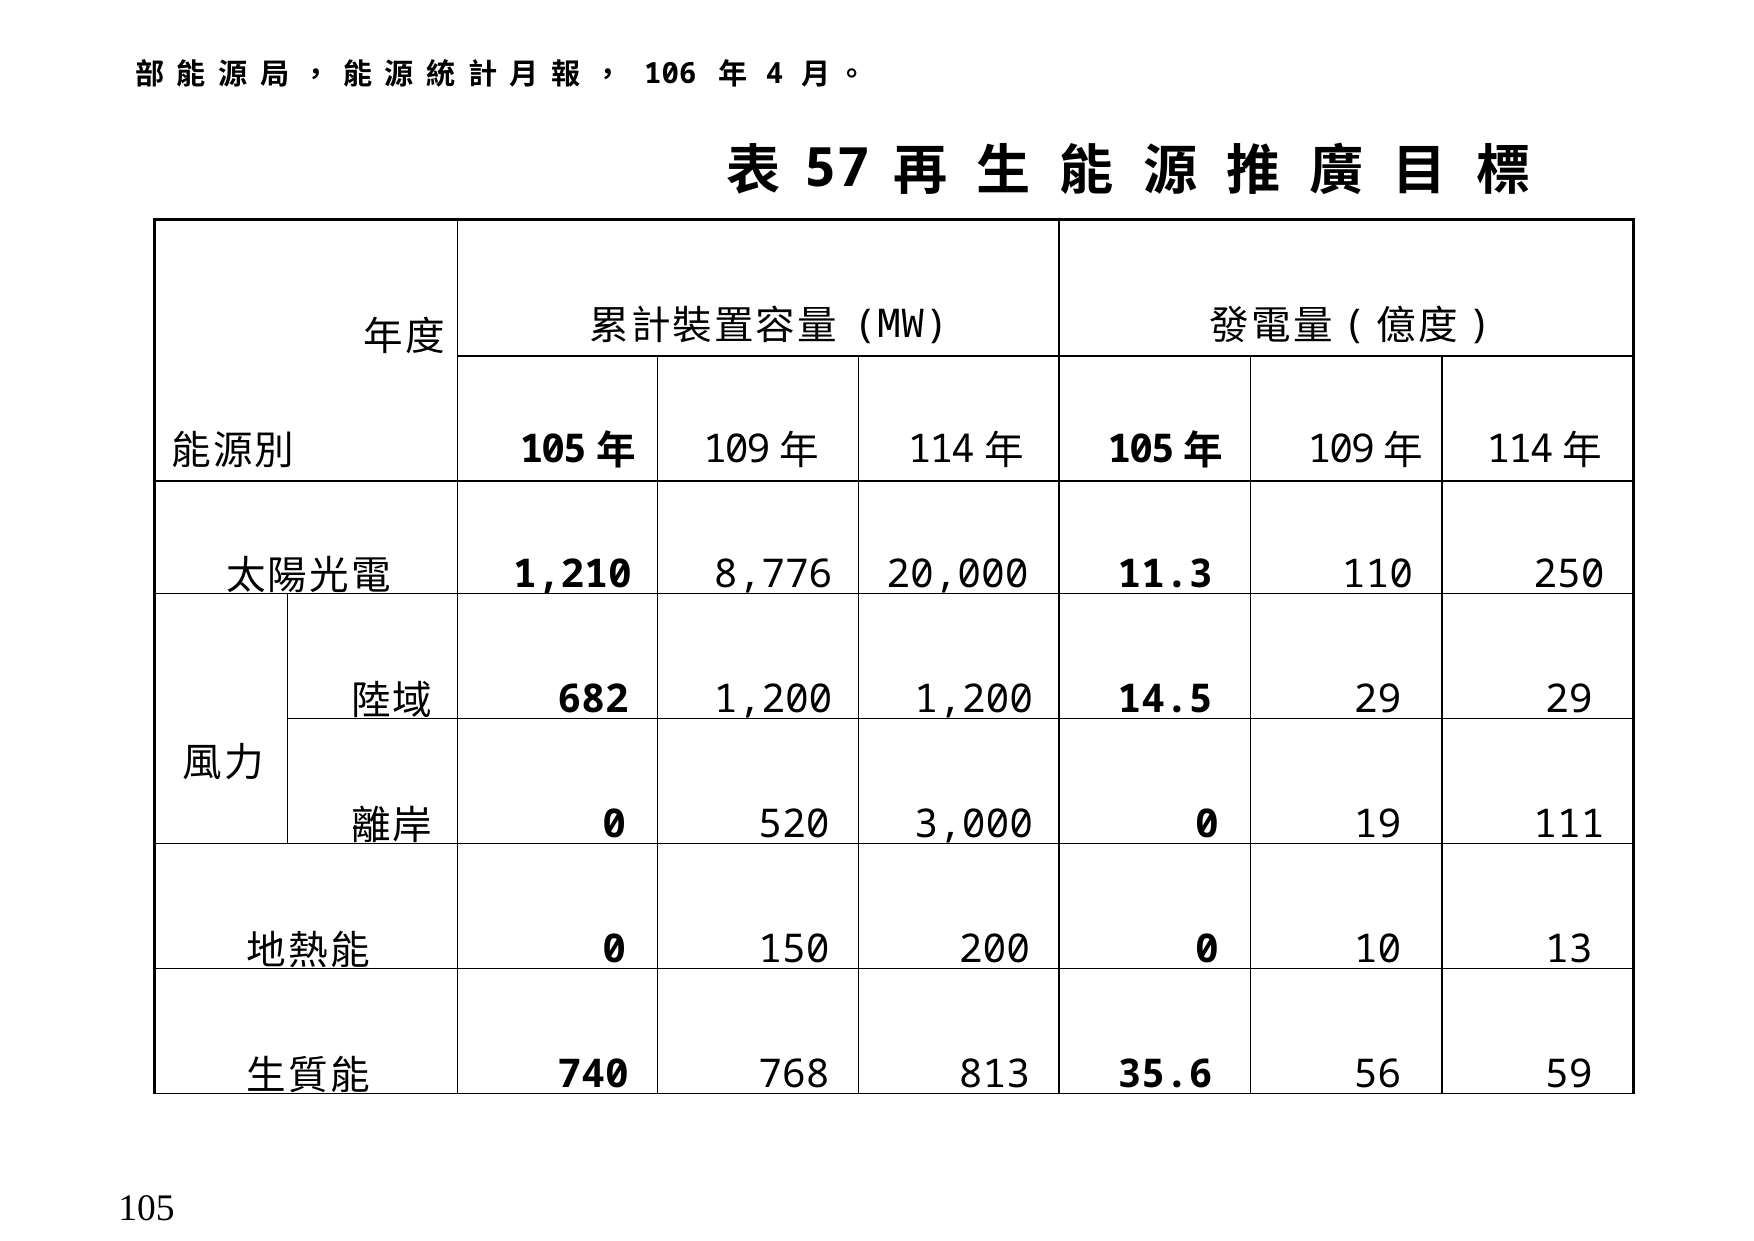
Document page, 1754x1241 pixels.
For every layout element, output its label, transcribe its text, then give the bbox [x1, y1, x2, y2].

table_cell 1,200 [658, 594, 858, 718]
table_header 年度 能源別 [156, 221, 457, 480]
table_cell 29 [1251, 594, 1441, 718]
table_cell 0 [458, 844, 657, 968]
table_cell 29 [1443, 594, 1632, 718]
table_cell 20,000 [859, 482, 1058, 593]
table_cell 11.3 [1060, 482, 1250, 593]
table_cell 0 [458, 719, 657, 843]
table_cell 682 [458, 594, 657, 718]
table_cell 109年 [1251, 357, 1441, 480]
table_cell 114年 [1443, 357, 1632, 480]
table_cell 地熱能 [156, 844, 457, 968]
table_cell 陸域 [288, 594, 457, 718]
table_cell 13 [1443, 844, 1632, 968]
table_header 發電量(億度) [1060, 221, 1632, 355]
table_cell 0 [1060, 719, 1250, 843]
table_cell 8,776 [658, 482, 858, 593]
subtitle 表57再生能源推廣目標 [128, 93, 1628, 218]
table_cell 56 [1251, 969, 1441, 1093]
table_cell 風力 [156, 594, 287, 843]
table_cell 111 [1443, 719, 1632, 843]
table_header 累計裝置容量(MW) [458, 221, 1058, 355]
table_cell 生質能 [156, 969, 457, 1093]
table_cell 10 [1251, 844, 1441, 968]
table_cell 35.6 [1060, 969, 1250, 1093]
table_cell 114年 [859, 357, 1058, 480]
table_cell 768 [658, 969, 858, 1093]
table_cell 14.5 [1060, 594, 1250, 718]
text 部能源局，能源統計月報，106年4月。 [99, 30, 1628, 93]
table_cell 150 [658, 844, 858, 968]
table_cell 105年 [458, 357, 657, 480]
table_cell 740 [458, 969, 657, 1093]
table_cell 離岸 [288, 719, 457, 843]
table_cell 59 [1443, 969, 1632, 1093]
table_cell 109年 [658, 357, 858, 480]
table_cell 1,200 [859, 594, 1058, 718]
table_cell 520 [658, 719, 858, 843]
table_cell 太陽光電 [156, 482, 457, 593]
table_cell 3,000 [859, 719, 1058, 843]
table_cell 250 [1443, 482, 1632, 593]
table_cell 105年 [1060, 357, 1250, 480]
table_cell 813 [859, 969, 1058, 1093]
table_cell 0 [1060, 844, 1250, 968]
table_cell 1,210 [458, 482, 657, 593]
table_cell 110 [1251, 482, 1441, 593]
table_cell 19 [1251, 719, 1441, 843]
table_cell 200 [859, 844, 1058, 968]
